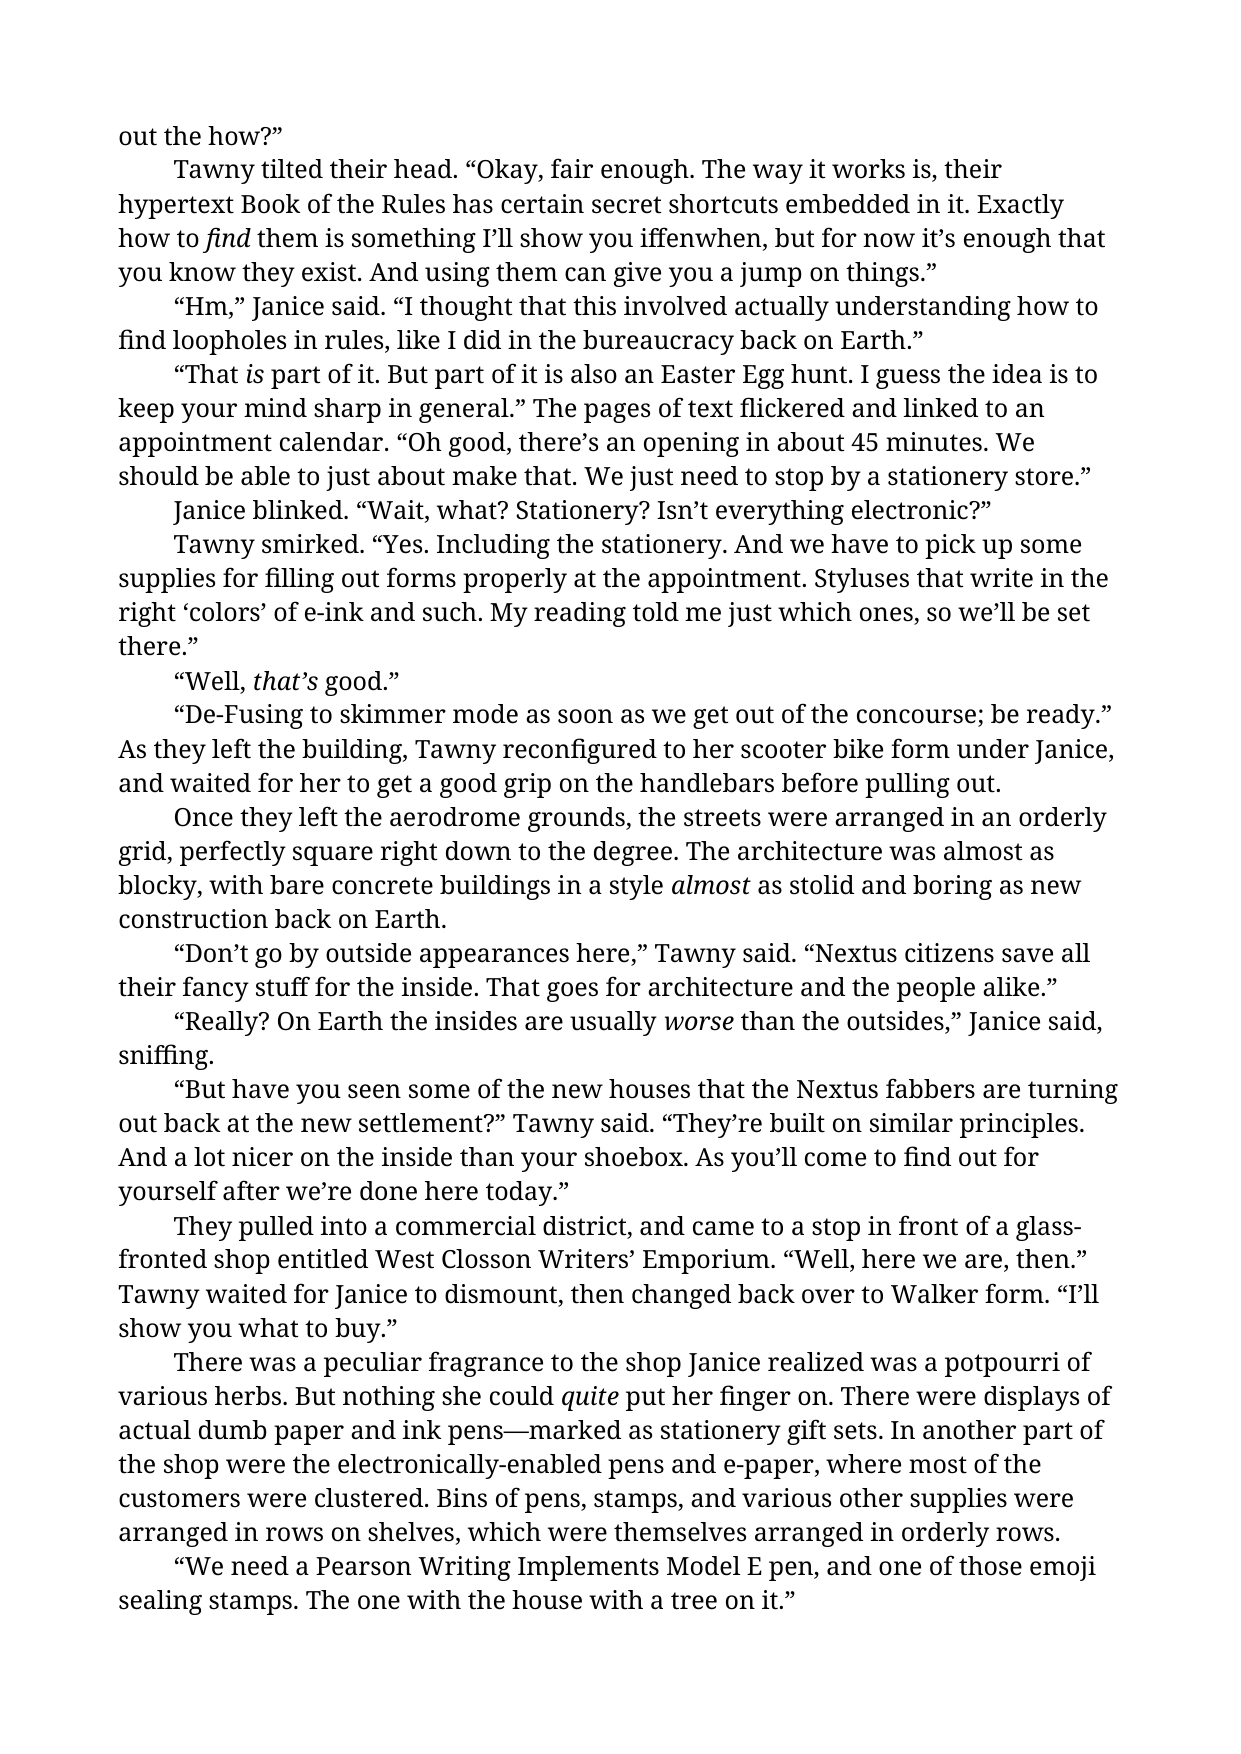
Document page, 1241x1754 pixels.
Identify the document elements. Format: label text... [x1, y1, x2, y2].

text “De-Fusing to skimmer mode as soon as we get out of the concourse; be ready.” As they left the building, Tawny reconfigured to her scooter bike form under Janice, and waited for her to get a good grip on the handlebars before pulling out. [118, 697, 1122, 799]
text “Hm,” Janice said. “I thought that this involved actually understanding how to find loopholes in rules, like I did in the bureaucracy back on Earth.” [118, 288, 1122, 357]
text “Don’t go by outside appearances here,” Tawny said. “Nextus citizens save all their fancy stuff for the inside. That goes for architecture and the people alike.” [118, 936, 1122, 1004]
text Tawny tilted their head. “Okay, fair enough. The way it works is, their hypertext Book of the Rules has certain secret shortcuts embedded in it. Exactly how to find them is something I’ll show you iffenwhen, but for now it’s enough that you know they exist. And using them can give you a jump on things.” [118, 152, 1122, 288]
text out the how?” [118, 118, 1122, 152]
text “That is part of it. But part of it is also an Easter Egg hunt. I guess the idea is to keep your mind sharp in general.” The pages of text flickered and linked to an appointment calendar. “Oh good, there’s an opening in about 45 minutes. We should be able to just about make that. We just need to stop by a stationery store.” [118, 357, 1122, 493]
text “But have you seen some of the new houses that the Nextus fabbers are turning out back at the new settlement?” Tawny said. “They’re built on similar principles. And a lot nicer on the inside than your shoebox. As you’ll come to find out for yourself after we’re done here today.” [118, 1072, 1122, 1208]
text “Really? On Earth the insides are usually worse than the outsides,” Janice said, sniffing. [118, 1004, 1122, 1072]
text Tawny smirked. “Yes. Including the stationery. And we have to pick up some supplies for filling out forms properly at the appointment. Styluses that write in the right ‘colors’ of e-ink and such. My reading told me just which ones, so we’ll be set there.” [118, 527, 1122, 663]
text They pulled into a commercial district, and came to a stop in front of a glass-fronted shop entitled West Closson Writers’ Emporium. “Well, here we are, then.” Tawny waited for Janice to dismount, then changed back over to Walker form. “I’ll show you what to buy.” [118, 1208, 1122, 1344]
text “We need a Pearson Writing Implements Model E pen, and one of those emoji sealing stamps. The one with the house with a tree on it.” [118, 1549, 1122, 1617]
text Janice blinked. “Wait, what? Stationery? Isn’t everything electronic?” [118, 493, 1122, 527]
text Once they left the aerodrome grounds, the streets were arranged in an orderly grid, perfectly square right down to the degree. The architecture was almost as blocky, with bare concrete buildings in a style almost as stolid and boring as new construction back on Earth. [118, 799, 1122, 936]
text “Well, that’s good.” [118, 663, 1122, 697]
text There was a peculiar fragrance to the shop Janice realized was a potpourri of various herbs. But nothing she could quite put her finger on. There were displays of actual dumb paper and ink pens—marked as stationery gift sets. In another part of the shop were the electronically-enabled pens and e-paper, where most of the customers were clustered. Bins of pens, stamps, and various other supplies were arranged in rows on shelves, which were themselves arranged in orderly rows. [118, 1344, 1122, 1549]
